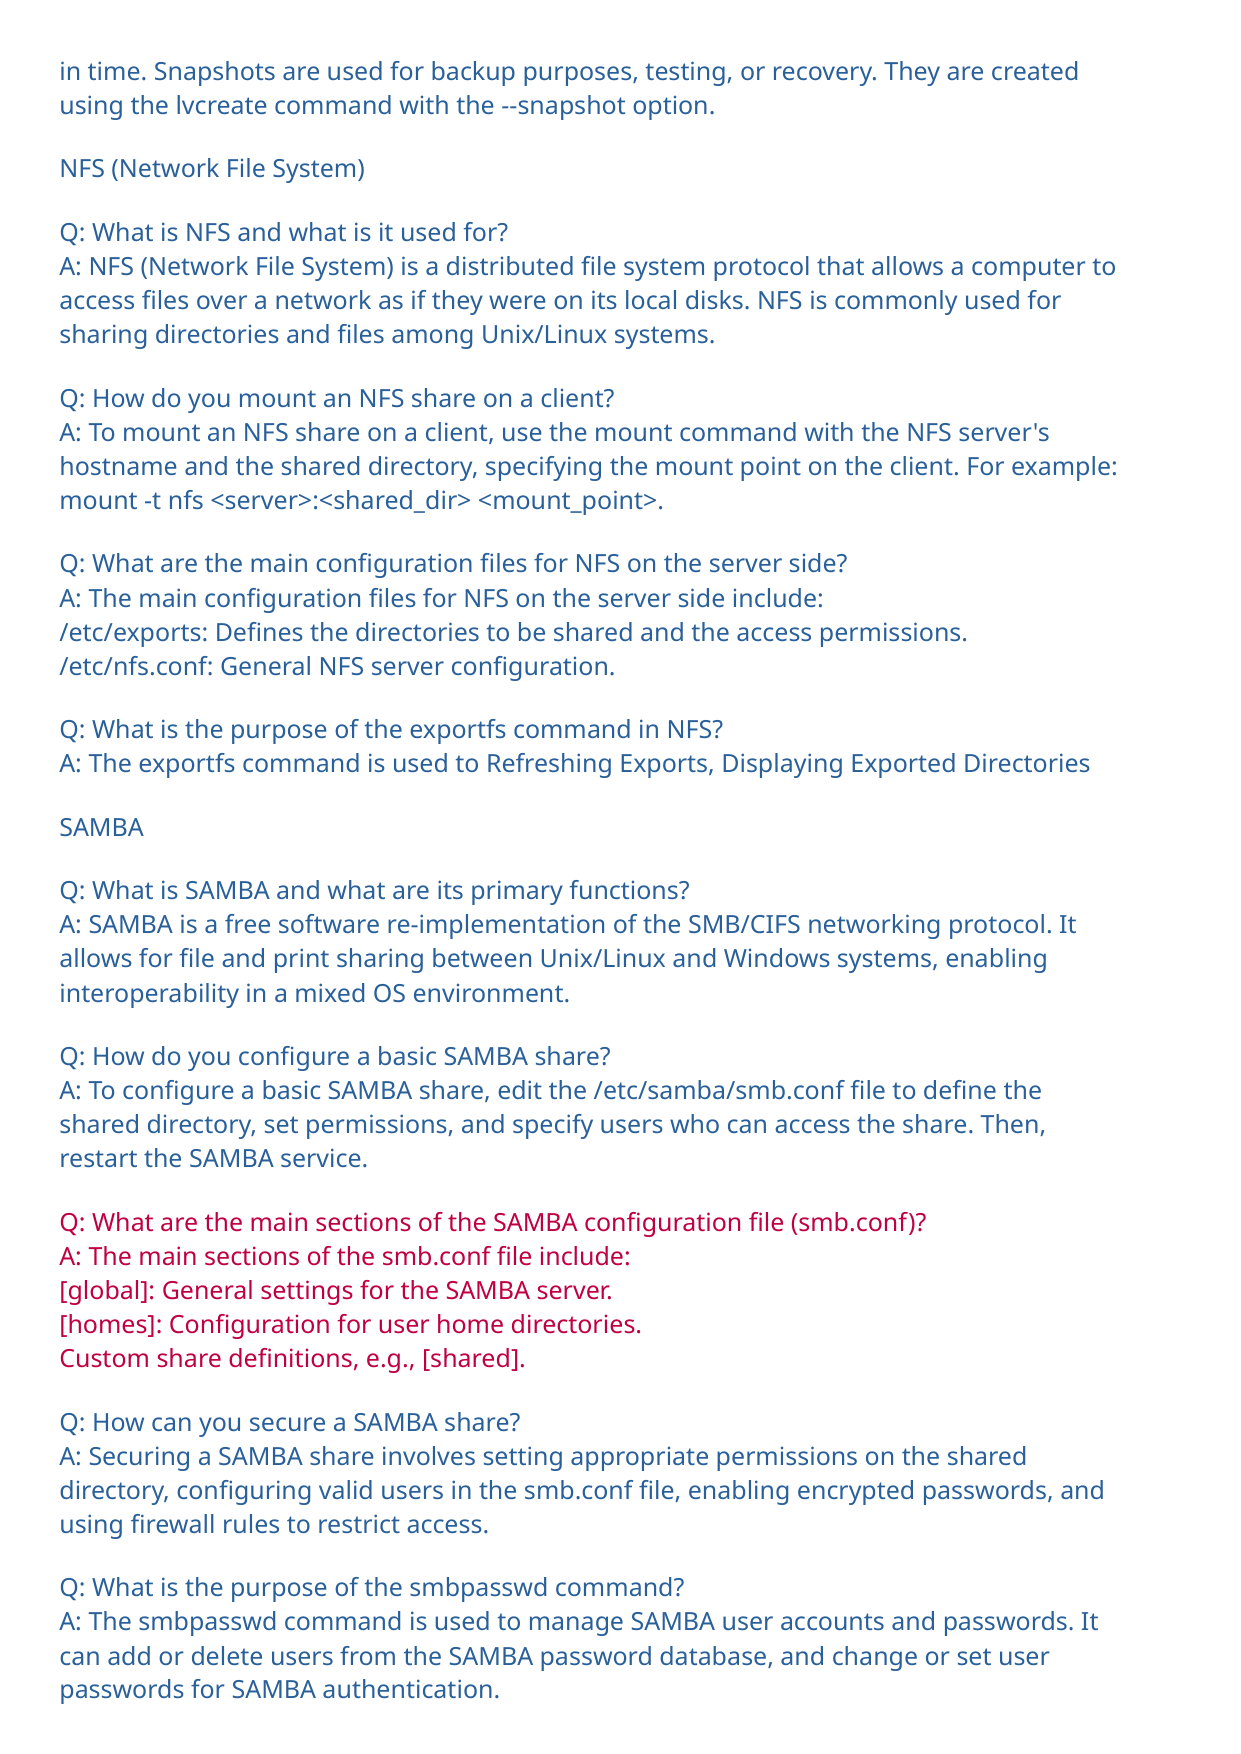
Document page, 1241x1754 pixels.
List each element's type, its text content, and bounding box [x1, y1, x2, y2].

text Q: What is SAMBA and what are its primary functions? A: SAMBA is a free software re-implementation of the SMB/CIFS networking protocol. It allows for file and print sharing between Unix/Linux and Windows systems, enabling interoperability in a mixed OS environment. [59, 873, 1128, 1009]
text Q: What are the main sections of the SAMBA configuration file (smb.conf)? A: The main sections of the smb.conf file include: [global]: General settings for the SAMBA server. [homes]: Configuration for user home directories. Custom share definitions, e.g., [shared]. [59, 1204, 1128, 1375]
text Q: How do you mount an NFS share on a client? A: To mount an NFS share on a client, use the mount command with the NFS server's hostname and the shared directory, specifying the mount point on the client. For example: mount -t nfs <server>:<shared_dir> <mount_point>. [59, 380, 1128, 517]
text SAMBA [59, 809, 1128, 843]
text Q: What is the purpose of the smbpasswd command? A: The smbpasswd command is used to manage SAMBA user accounts and passwords. It can add or delete users from the SAMBA password database, and change or set user passwords for SAMBA authentication. [59, 1570, 1128, 1706]
text Q: What is NFS and what is it used for? A: NFS (Network File System) is a distributed file system protocol that allows a computer to access files over a network as if they were on its local disks. NFS is commonly used for sharing directories and files among Unix/Linux systems. [59, 215, 1128, 351]
text in time. Snapshots are used for backup purposes, testing, or recovery. They are created using the lvcreate command with the --snapshot option. [59, 53, 1128, 122]
text Q: How do you configure a basic SAMBA share? A: To configure a basic SAMBA share, edit the /etc/samba/smb.conf file to define the shared directory, set permissions, and specify users who can access the share. Then, restart the SAMBA service. [59, 1039, 1128, 1175]
text Q: How can you secure a SAMBA share? A: Securing a SAMBA share involves setting appropriate permissions on the shared directory, configuring valid users in the smb.conf file, enabling encrypted passwords, and using firewall rules to restrict access. [59, 1404, 1128, 1541]
text NFS (Network File System) [59, 151, 1128, 185]
text Q: What are the main configuration files for NFS on the server side? A: The main configuration files for NFS on the server side include: /etc/exports: Defines the directories to be shared and the access permissions. /etc/nfs.conf: General NFS server configuration. [59, 546, 1128, 682]
text Q: What is the purpose of the exportfs command in NFS? A: The exportfs command is used to Refreshing Exports, Displaying Exported Directories [59, 712, 1128, 780]
